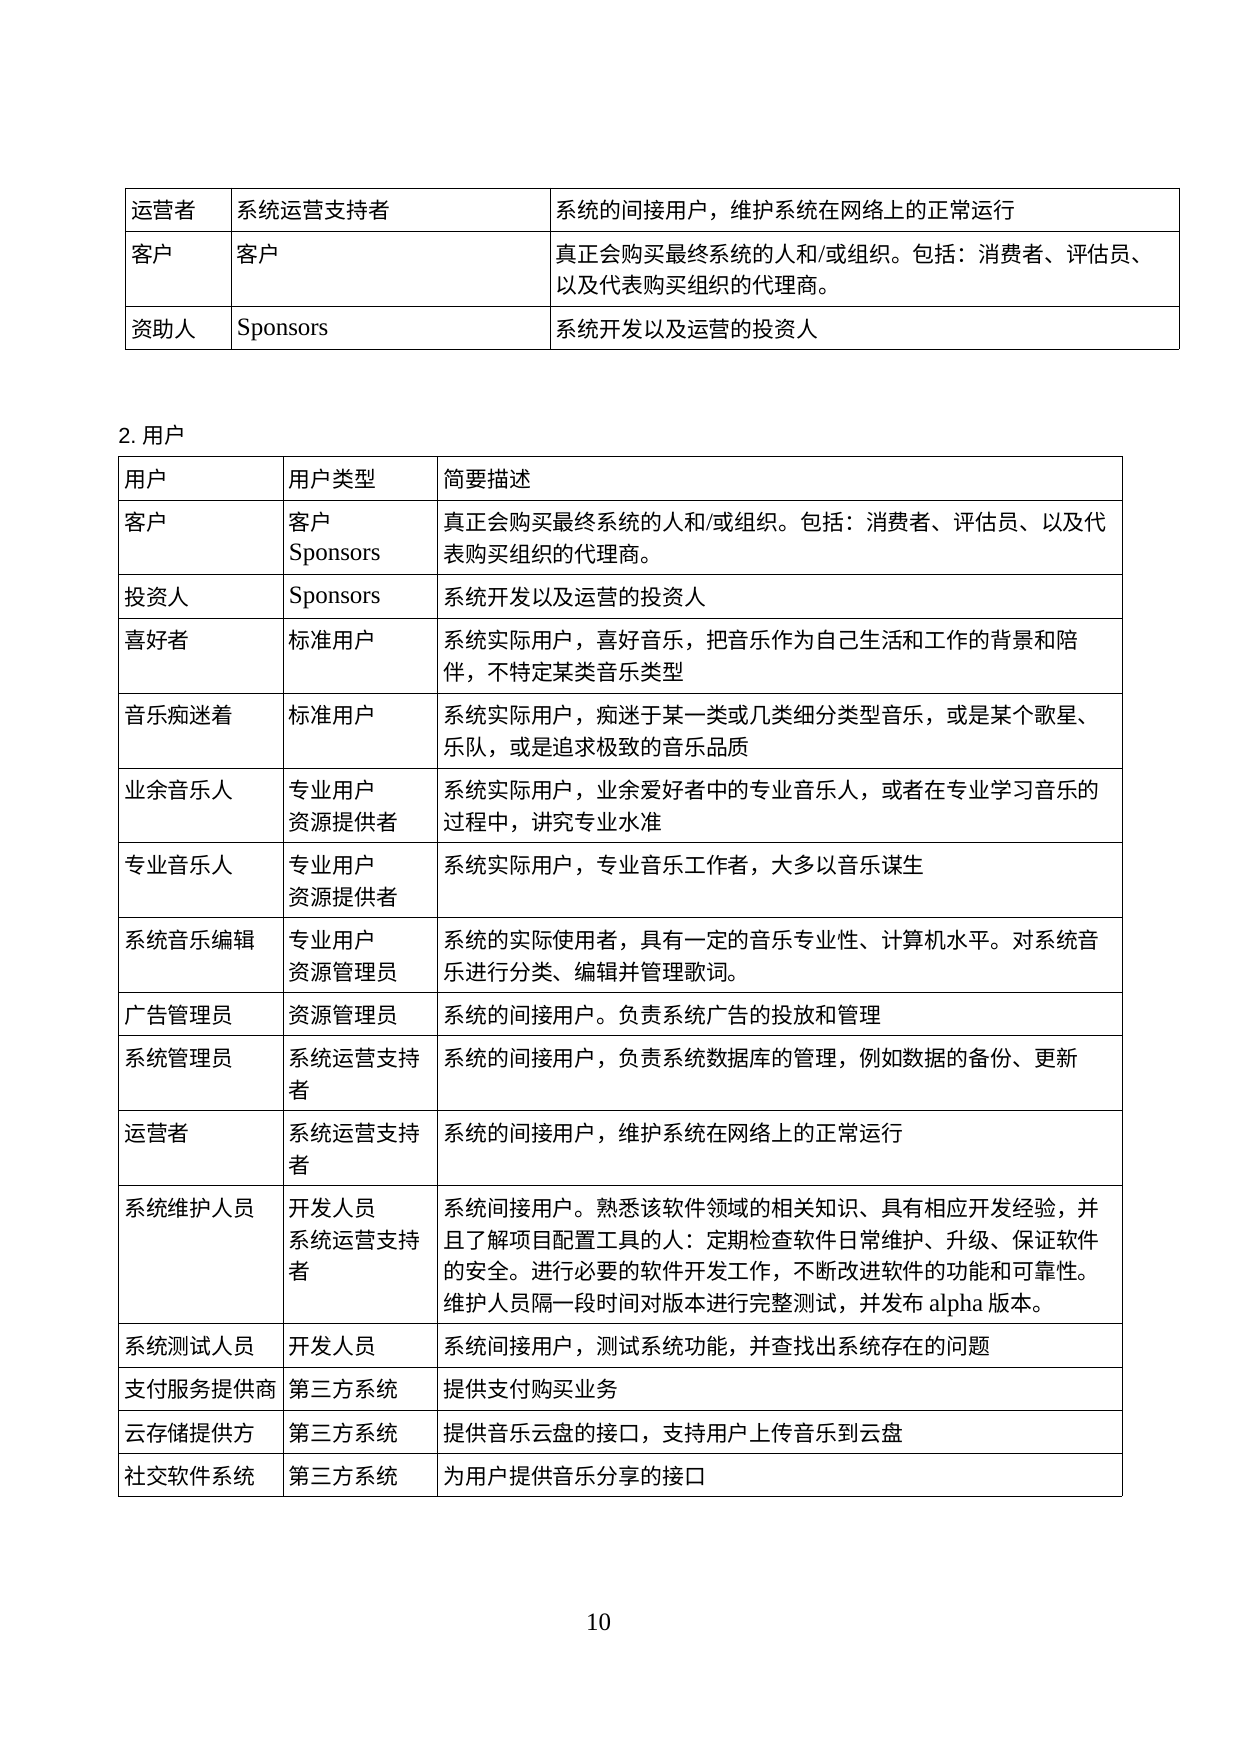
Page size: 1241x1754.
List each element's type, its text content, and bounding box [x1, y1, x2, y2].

table_cell 系统实际用户，专业音乐工作者，大多以音乐谋生 [438, 843, 1122, 917]
table_cell 投资人 [119, 575, 283, 618]
table_cell 业余音乐人 [119, 769, 283, 842]
subtitle 用户 [118, 418, 1122, 450]
table_cell 第三方系统 [284, 1411, 437, 1453]
table_cell 提供音乐云盘的接口，支持用户上传音乐到云盘 [438, 1411, 1122, 1453]
table_cell 提供支付购买业务 [438, 1368, 1122, 1410]
table_cell 广告管理员 [119, 993, 283, 1035]
table_cell 第三方系统 [284, 1454, 437, 1496]
table_cell 系统间接用户。熟悉该软件领域的相关知识、具有相应开发经验，并且了解项目配置工具的人：定期检查软件日常维护、升级、保证软件的安全。进行必要的软件开发工作，不断改进软件的功能和可靠性。维护人员隔一段时间对版本进行完整测试，并发布alpha版本。 [438, 1186, 1122, 1323]
table_cell 系统实际用户，喜好音乐，把音乐作为自己生活和工作的背景和陪伴，不特定某类音乐类型 [438, 619, 1122, 692]
table_cell 系统音乐编辑 [119, 918, 283, 992]
table_cell 运营者 [126, 189, 231, 231]
table_cell 资源管理员 [284, 993, 437, 1035]
table_cell 为用户提供音乐分享的接口 [438, 1454, 1122, 1496]
table_cell 系统开发以及运营的投资人 [438, 575, 1122, 618]
table_cell 系统的间接用户。负责系统广告的投放和管理 [438, 993, 1122, 1035]
table_cell 资助人 [126, 307, 231, 349]
table_cell 真正会购买最终系统的人和/或组织。包括：消费者、评估员、以及代表购买组织的代理商。 [551, 232, 1179, 306]
table_cell 运营者 [119, 1111, 283, 1185]
table_cell 系统的间接用户，负责系统数据库的管理，例如数据的备份、更新 [438, 1036, 1122, 1110]
table_cell 系统的实际使用者，具有一定的音乐专业性、计算机水平。对系统音乐进行分类、编辑并管理歌词。 [438, 918, 1122, 992]
table_cell Sponsors [284, 575, 437, 618]
table_cell 标准用户 [284, 619, 437, 692]
table_cell 系统间接用户，测试系统功能，并查找出系统存在的问题 [438, 1324, 1122, 1367]
table_cell 第三方系统 [284, 1368, 437, 1410]
table_cell 喜好者 [119, 619, 283, 692]
table_cell 开发人员 [284, 1324, 437, 1367]
table_cell 客户 [119, 501, 283, 574]
table_cell 专业用户 资源提供者 [284, 769, 437, 842]
table_cell 音乐痴迷着 [119, 694, 283, 767]
table_cell 客户 [126, 232, 231, 306]
table_cell 专业音乐人 [119, 843, 283, 917]
table_cell 系统开发以及运营的投资人 [551, 307, 1179, 349]
table_cell 云存储提供方 [119, 1411, 283, 1453]
table_cell Sponsors [232, 307, 550, 349]
table_cell 客户 [232, 232, 550, 306]
table_cell 专业用户 资源提供者 [284, 843, 437, 917]
table_cell 标准用户 [284, 694, 437, 767]
table_cell 系统运营支持者 [284, 1036, 437, 1110]
table_cell 支付服务提供商 [119, 1368, 283, 1410]
table_cell 系统维护人员 [119, 1186, 283, 1323]
table_header 用户 [119, 457, 283, 499]
table_cell 系统实际用户，业余爱好者中的专业音乐人，或者在专业学习音乐的过程中，讲究专业水准 [438, 769, 1122, 842]
table_cell 社交软件系统 [119, 1454, 283, 1496]
table_cell 系统的间接用户，维护系统在网络上的正常运行 [438, 1111, 1122, 1185]
table_cell 专业用户 资源管理员 [284, 918, 437, 992]
table_cell 真正会购买最终系统的人和/或组织。包括：消费者、评估员、以及代表购买组织的代理商。 [438, 501, 1122, 574]
table_cell 系统运营支持者 [284, 1111, 437, 1185]
table_cell 系统运营支持者 [232, 189, 550, 231]
table_cell 开发人员 系统运营支持者 [284, 1186, 437, 1323]
table_cell 系统的间接用户，维护系统在网络上的正常运行 [551, 189, 1179, 231]
table_header 用户类型 [284, 457, 437, 499]
table_cell 系统管理员 [119, 1036, 283, 1110]
table_cell 系统实际用户，痴迷于某一类或几类细分类型音乐，或是某个歌星、乐队，或是追求极致的音乐品质 [438, 694, 1122, 767]
table_cell 系统测试人员 [119, 1324, 283, 1367]
table_cell 客户 Sponsors [284, 501, 437, 574]
table_header 简要描述 [438, 457, 1122, 499]
